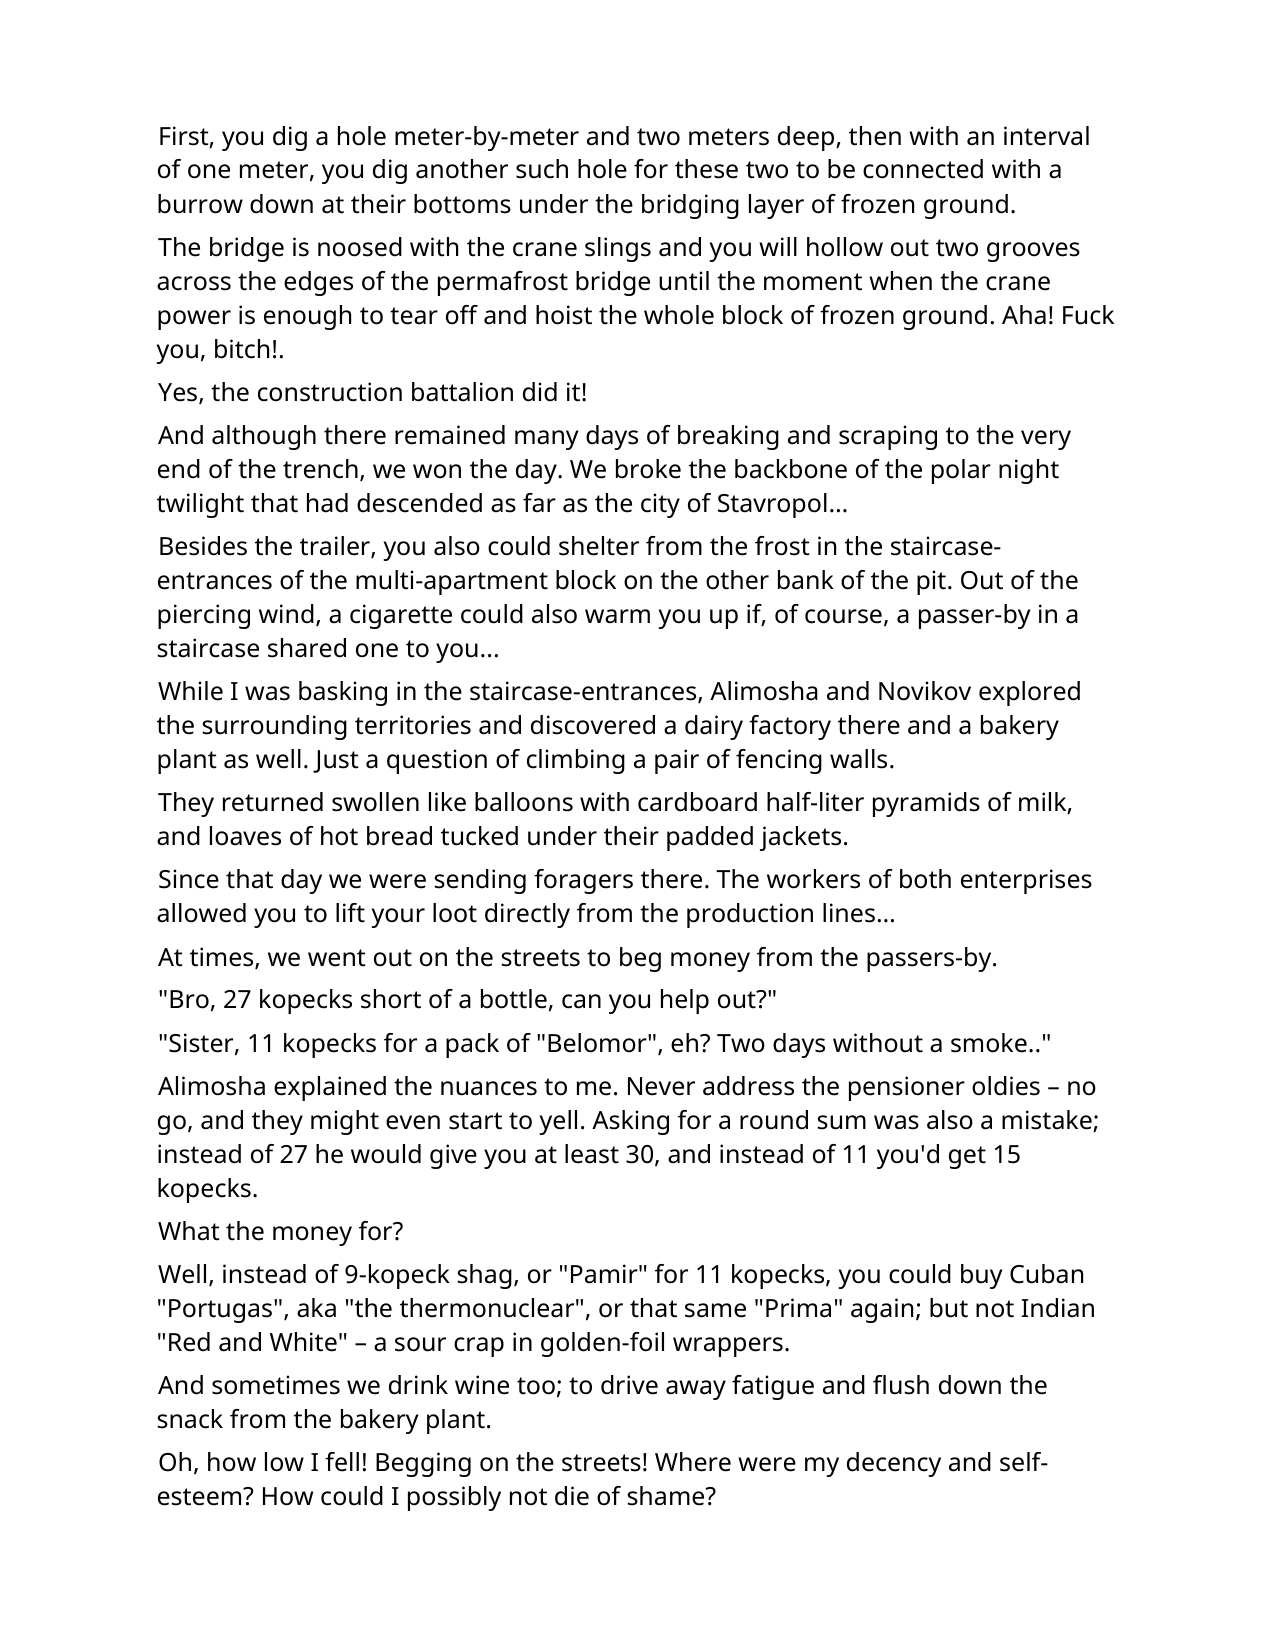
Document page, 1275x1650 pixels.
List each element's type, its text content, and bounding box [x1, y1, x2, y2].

text Besides the trailer, you also could shelter from the frost in the staircase-entrances of the multi-apartment block on the other bank of the pit. Out of the piercing wind, a cigarette could also warm you up if, of course, a passer-by in a staircase shared one to you... [156, 529, 1118, 665]
text What the money for? [156, 1213, 1118, 1247]
text And sometimes we drink wine too; to drive away fatigue and flush down the snack from the bakery plant. [156, 1368, 1118, 1436]
text And although there remained many days of breaking and scraping to the very end of the trench, we won the day. We broke the backbone of the polar night twilight that had descended as far as the city of Stavropol… [156, 417, 1118, 520]
text Yes, the construction battalion did it! [156, 374, 1118, 408]
text Oh, how low I fell! Begging on the streets! Where were my decency and self-esteem? How could I possibly not die of shame? [156, 1445, 1118, 1513]
text They returned swollen like balloons with cardboard half-liter pyramids of milk, and loaves of hot bread tucked under their padded jackets. [156, 785, 1118, 853]
text The bridge is noosed with the crane slings and you will hollow out two grooves across the edges of the permafrost bridge until the moment when the crane power is enough to tear off and hoist the whole block of frozen ground. Aha! Fuck you, bitch!. [156, 229, 1118, 366]
text "Bro, 27 kopecks short of a bottle, can you help out?" [156, 982, 1118, 1016]
text At times, we went out on the streets to beg money from the passers-by. [156, 939, 1118, 973]
text Since that day we were sending foragers there. The workers of both enterprises allowed you to lift your loot directly from the production lines… [156, 862, 1118, 930]
text "Sister, 11 kopecks for a pack of "Belomor", eh? Two days without a smoke.." [156, 1025, 1118, 1059]
text First, you dig a hole meter-by-meter and two meters deep, then with an interval of one meter, you dig another such hole for these two to be connected with a burrow down at their bottoms under the bridging layer of frozen ground. [156, 118, 1118, 220]
text Alimosha explained the nuances to me. Never address the pensioner oldies – no go, and they might even start to yell. Asking for a round sum was also a mistake; instead of 27 he would give you at least 30, and instead of 11 you'd get 15 kopecks. [156, 1068, 1118, 1204]
text While I was basking in the staircase-entrances, Alimosha and Novikov explored the surrounding territories and discovered a dairy factory there and a bakery plant as well. Just a question of climbing a pair of fencing walls. [156, 674, 1118, 776]
text Well, instead of 9-kopeck shag, or "Pamir" for 11 kopecks, you could buy Cuban "Portugas", aka "the thermonuclear", or that same "Prima" again; but not Indian "Red and White" – a sour crap in golden-foil wrappers. [156, 1256, 1118, 1359]
